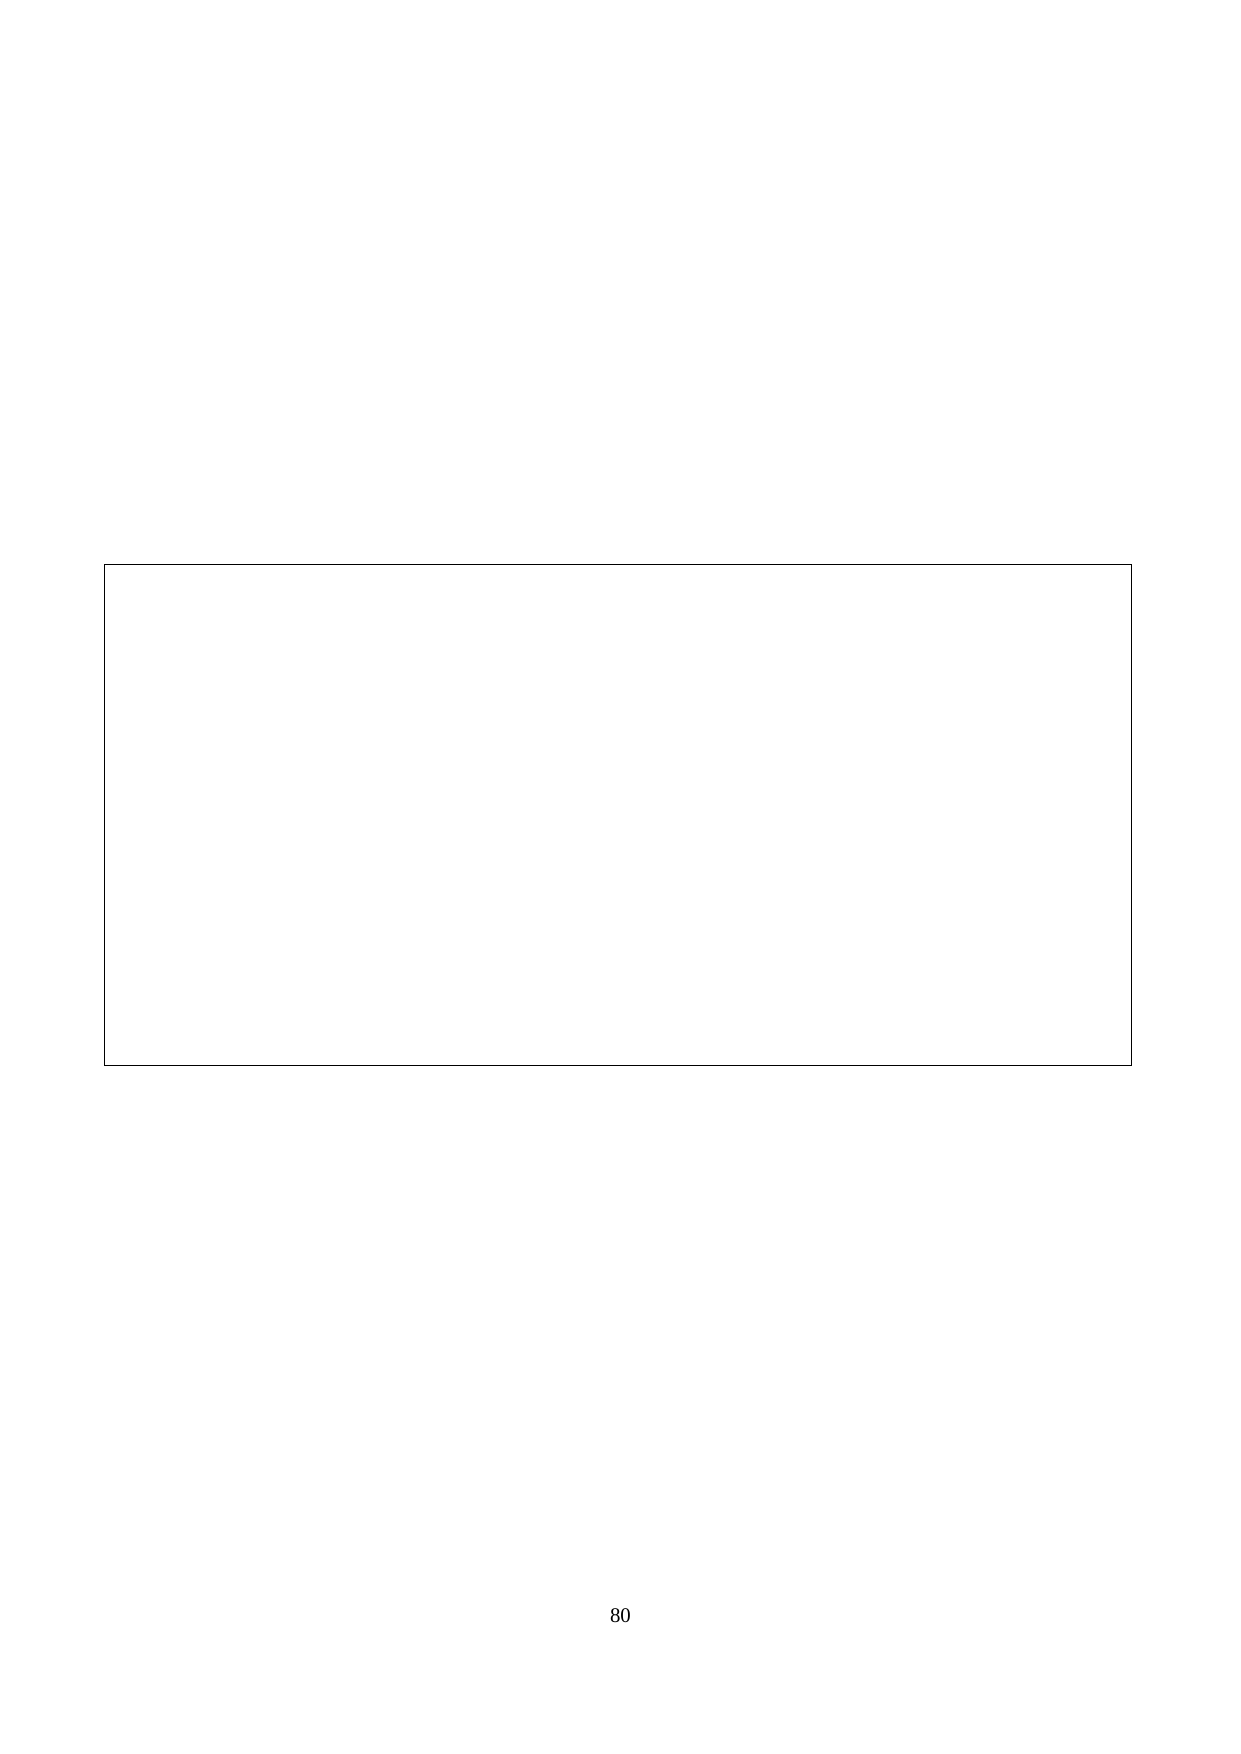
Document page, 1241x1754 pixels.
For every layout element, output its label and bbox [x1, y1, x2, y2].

table_cell [1132, 564, 1136, 1065]
table_cell [105, 565, 1131, 1065]
